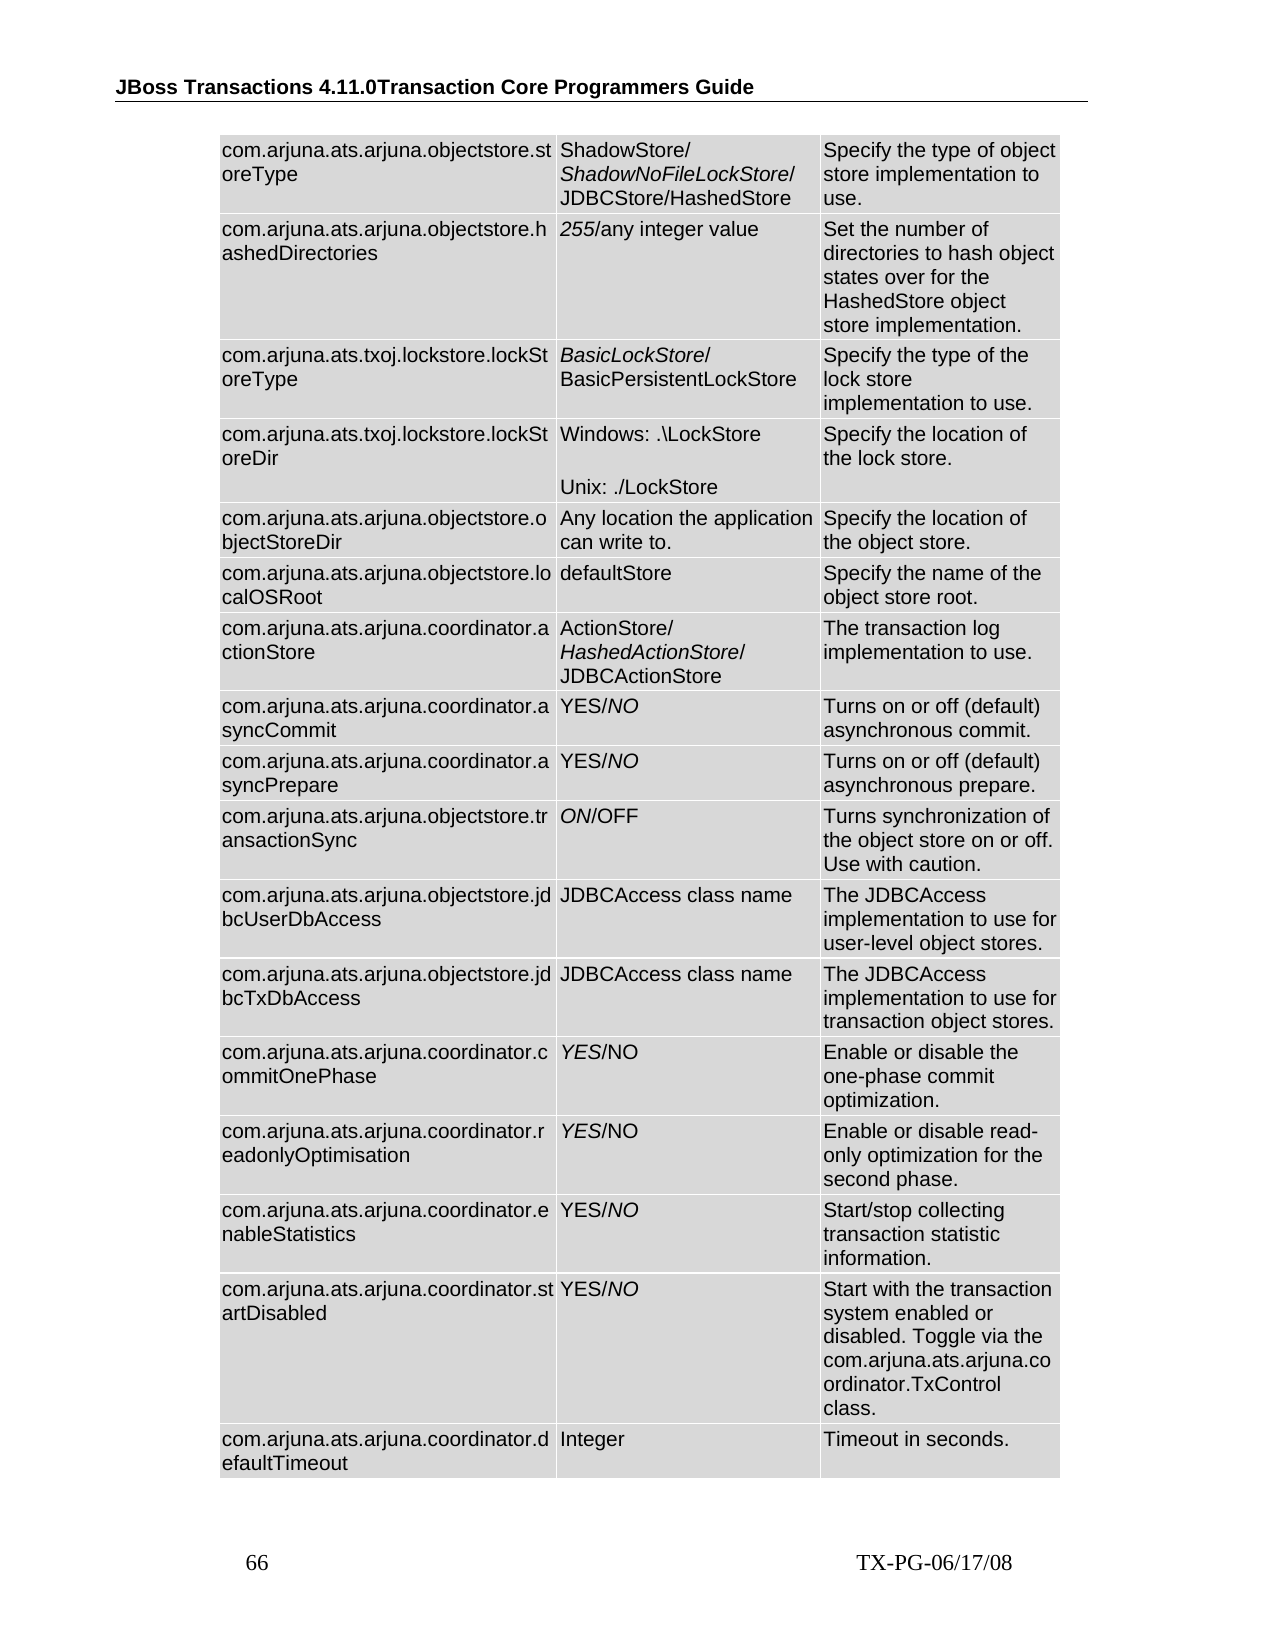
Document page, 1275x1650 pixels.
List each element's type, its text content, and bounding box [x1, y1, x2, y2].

table_cell Specify the type of object store implementation to use. [821, 135, 1060, 213]
table_cell ShadowStore/ShadowNoFileLockStore/JDBCStore/HashedStore [557, 135, 820, 213]
table_cell YES/NO [557, 746, 820, 800]
table_cell Turns synchronization of the object store on or off. Use with caution. [821, 801, 1060, 879]
table_cell com.arjuna.ats.arjuna.objectstore.jdbcUserDbAccess [220, 880, 556, 957]
table_cell BasicLockStore/BasicPersistentLockStore [557, 340, 820, 418]
table_cell Start with the transaction system enabled or disabled. Toggle via the com.arjuna.ats.arjuna.coordinator.TxControl class. [821, 1274, 1060, 1423]
table_cell com.arjuna.ats.arjuna.objectstore.hashedDirectories [220, 214, 556, 339]
table_cell Specify the name of the object store root. [821, 558, 1060, 612]
table_cell com.arjuna.ats.arjuna.coordinator.commitOnePhase [220, 1037, 556, 1115]
table_cell Integer [557, 1424, 820, 1478]
table_cell Turns on or off (default) asynchronous commit. [821, 691, 1060, 745]
table_cell com.arjuna.ats.arjuna.objectstore.objectStoreDir [220, 503, 556, 557]
table_cell com.arjuna.ats.arjuna.coordinator.asyncPrepare [220, 746, 556, 800]
table_cell Enable or disable read-only optimization for the second phase. [821, 1116, 1060, 1194]
table_cell JDBCAccess class name [557, 880, 820, 957]
table_cell com.arjuna.ats.arjuna.coordinator.defaultTimeout [220, 1424, 556, 1478]
table_cell JDBCAccess class name [557, 959, 820, 1036]
table_cell ON/OFF [557, 801, 820, 879]
table_cell YES/NO [557, 691, 820, 745]
table_cell Enable or disable the one-phase commit optimization. [821, 1037, 1060, 1115]
table_cell YES/NO [557, 1195, 820, 1272]
table_cell Specify the location of the object store. [821, 503, 1060, 557]
table_cell Any location the application can write to. [557, 503, 820, 557]
table_cell com.arjuna.ats.arjuna.objectstore.transactionSync [220, 801, 556, 879]
table_cell The JDBCAccess implementation to use for transaction object stores. [821, 959, 1060, 1036]
table_cell com.arjuna.ats.arjuna.coordinator.enableStatistics [220, 1195, 556, 1272]
table_cell 255/any integer value [557, 214, 820, 339]
table_cell YES/NO [557, 1274, 820, 1423]
table_cell com.arjuna.ats.arjuna.objectstore.storeType [220, 135, 556, 213]
table_cell com.arjuna.ats.arjuna.coordinator.actionStore [220, 613, 556, 690]
table_cell Start/stop collecting transaction statistic information. [821, 1195, 1060, 1272]
table_cell com.arjuna.ats.txoj.lockstore.lockStoreDir [220, 419, 556, 502]
table_cell The transaction log implementation to use. [821, 613, 1060, 690]
table_cell com.arjuna.ats.arjuna.coordinator.startDisabled [220, 1274, 556, 1423]
table_cell defaultStore [557, 558, 820, 612]
table_cell YES/NO [557, 1116, 820, 1194]
table_cell Turns on or off (default) asynchronous prepare. [821, 746, 1060, 800]
table_cell com.arjuna.ats.arjuna.coordinator.asyncCommit [220, 691, 556, 745]
table_cell ActionStore/HashedActionStore/JDBCActionStore [557, 613, 820, 690]
table_cell com.arjuna.ats.arjuna.objectstore.jdbcTxDbAccess [220, 959, 556, 1036]
table_cell com.arjuna.ats.arjuna.objectstore.localOSRoot [220, 558, 556, 612]
table_cell YES/NO [557, 1037, 820, 1115]
table_cell Specify the location of the lock store. [821, 419, 1060, 502]
table_cell com.arjuna.ats.arjuna.coordinator.readonlyOptimisation [220, 1116, 556, 1194]
table_cell The JDBCAccess implementation to use for user-level object stores. [821, 880, 1060, 957]
table_cell com.arjuna.ats.txoj.lockstore.lockStoreType [220, 340, 556, 418]
table_cell Timeout in seconds. [821, 1424, 1060, 1478]
table_cell Windows: .\LockStore Unix: ./LockStore [557, 419, 820, 502]
table_cell Set the number of directories to hash object states over for the HashedStore object store implementation. [821, 214, 1060, 339]
table_cell Specify the type of the lock store implementation to use. [821, 340, 1060, 418]
